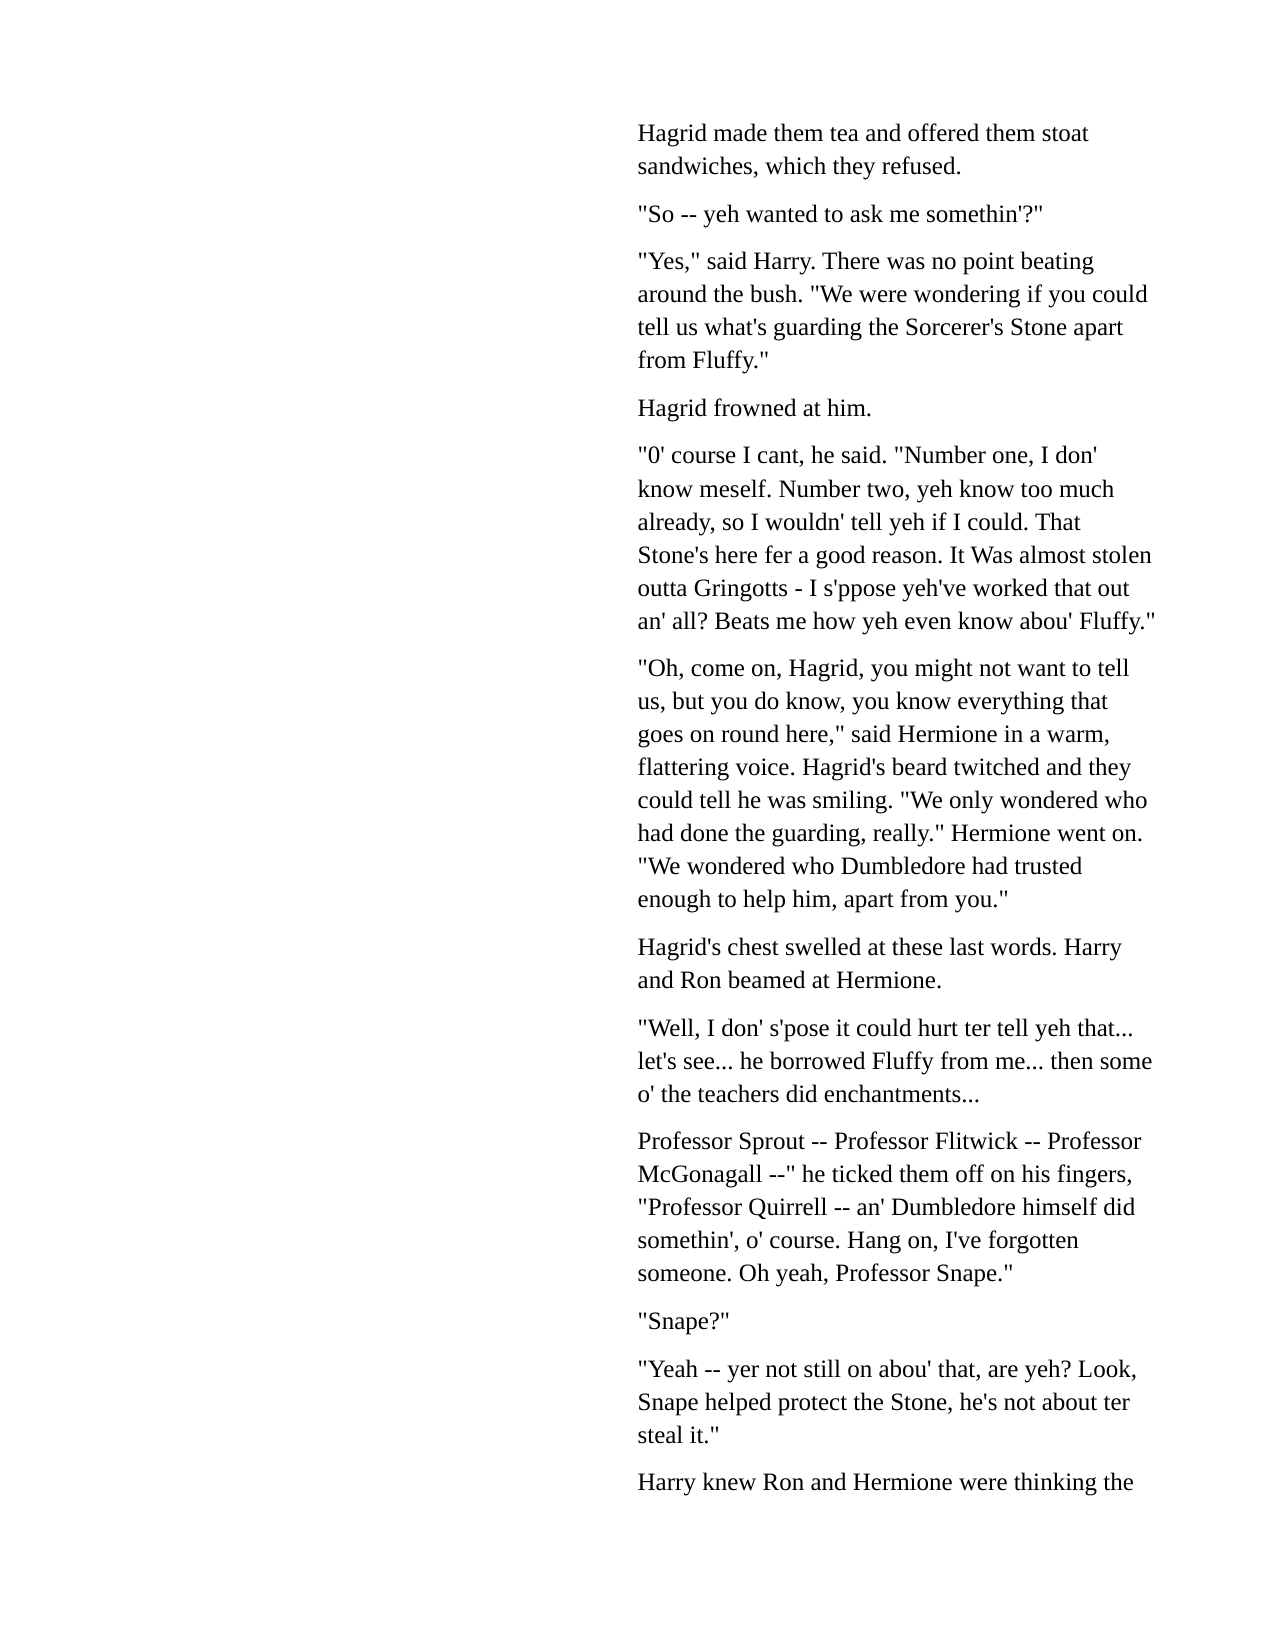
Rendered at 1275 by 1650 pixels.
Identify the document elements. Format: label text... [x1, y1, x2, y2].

table_cell [118, 246, 637, 393]
table_cell [118, 1306, 637, 1354]
table_cell [118, 1126, 637, 1306]
table_cell "So -- yeh wanted to ask me somethin'?" [638, 199, 1157, 246]
table_cell [118, 441, 637, 653]
table_cell [118, 118, 637, 199]
table_cell Harry knew Ron and Hermione were thinking the [638, 1467, 1157, 1515]
table_cell "Oh, come on, Hagrid, you might not want to tell us, but you do know, you know everything that goes on round here," said Hermione in a warm, flattering voice. Hagrid's beard twitched and they could tell he was smiling. "We only wondered who had done the guarding, really." Hermione went on. "We wondered who Dumbledore had trusted enough to help him, apart from you." [638, 653, 1157, 932]
table_cell "Well, I don' s'pose it could hurt ter tell yeh that... let's see... he borrowed Fluffy from me... then some o' the teachers did enchantments... [638, 1013, 1157, 1126]
table_cell Hagrid made them tea and offered them stoat sandwiches, which they refused. [638, 118, 1157, 199]
table_cell "Yes," said Harry. There was no point beating around the bush. "We were wondering if you could tell us what's guarding the Sorcerer's Stone apart from Fluffy." [638, 246, 1157, 393]
table_cell Professor Sprout -- Professor Flitwick -- Professor McGonagall --" he ticked them off on his fingers, "Professor Quirrell -- an' Dumbledore himself did somethin', o' course. Hang on, I've forgotten someone. Oh yeah, Professor Snape." [638, 1126, 1157, 1306]
table_cell [118, 1467, 637, 1515]
table_cell "Snape?" [638, 1306, 1157, 1354]
table_cell "Yeah -- yer not still on abou' that, are yeh? Look, Snape helped protect the Stone, he's not about ter steal it." [638, 1354, 1157, 1467]
table_cell [118, 199, 637, 246]
table_cell Hagrid frowned at him. [638, 393, 1157, 441]
table_cell [118, 653, 637, 932]
table_cell [118, 1354, 637, 1467]
table_cell [118, 393, 637, 441]
table_cell [118, 1013, 637, 1126]
table_cell Hagrid's chest swelled at these last words. Harry and Ron beamed at Hermione. [638, 932, 1157, 1013]
table_cell [118, 932, 637, 1013]
table_cell "0' course I cant, he said. "Number one, I don' know meself. Number two, yeh know too much already, so I wouldn' tell yeh if I could. That Stone's here fer a good reason. It Was almost stolen outta Gringotts - I s'ppose yeh've worked that out an' all? Beats me how yeh even know abou' Fluffy." [638, 441, 1157, 653]
